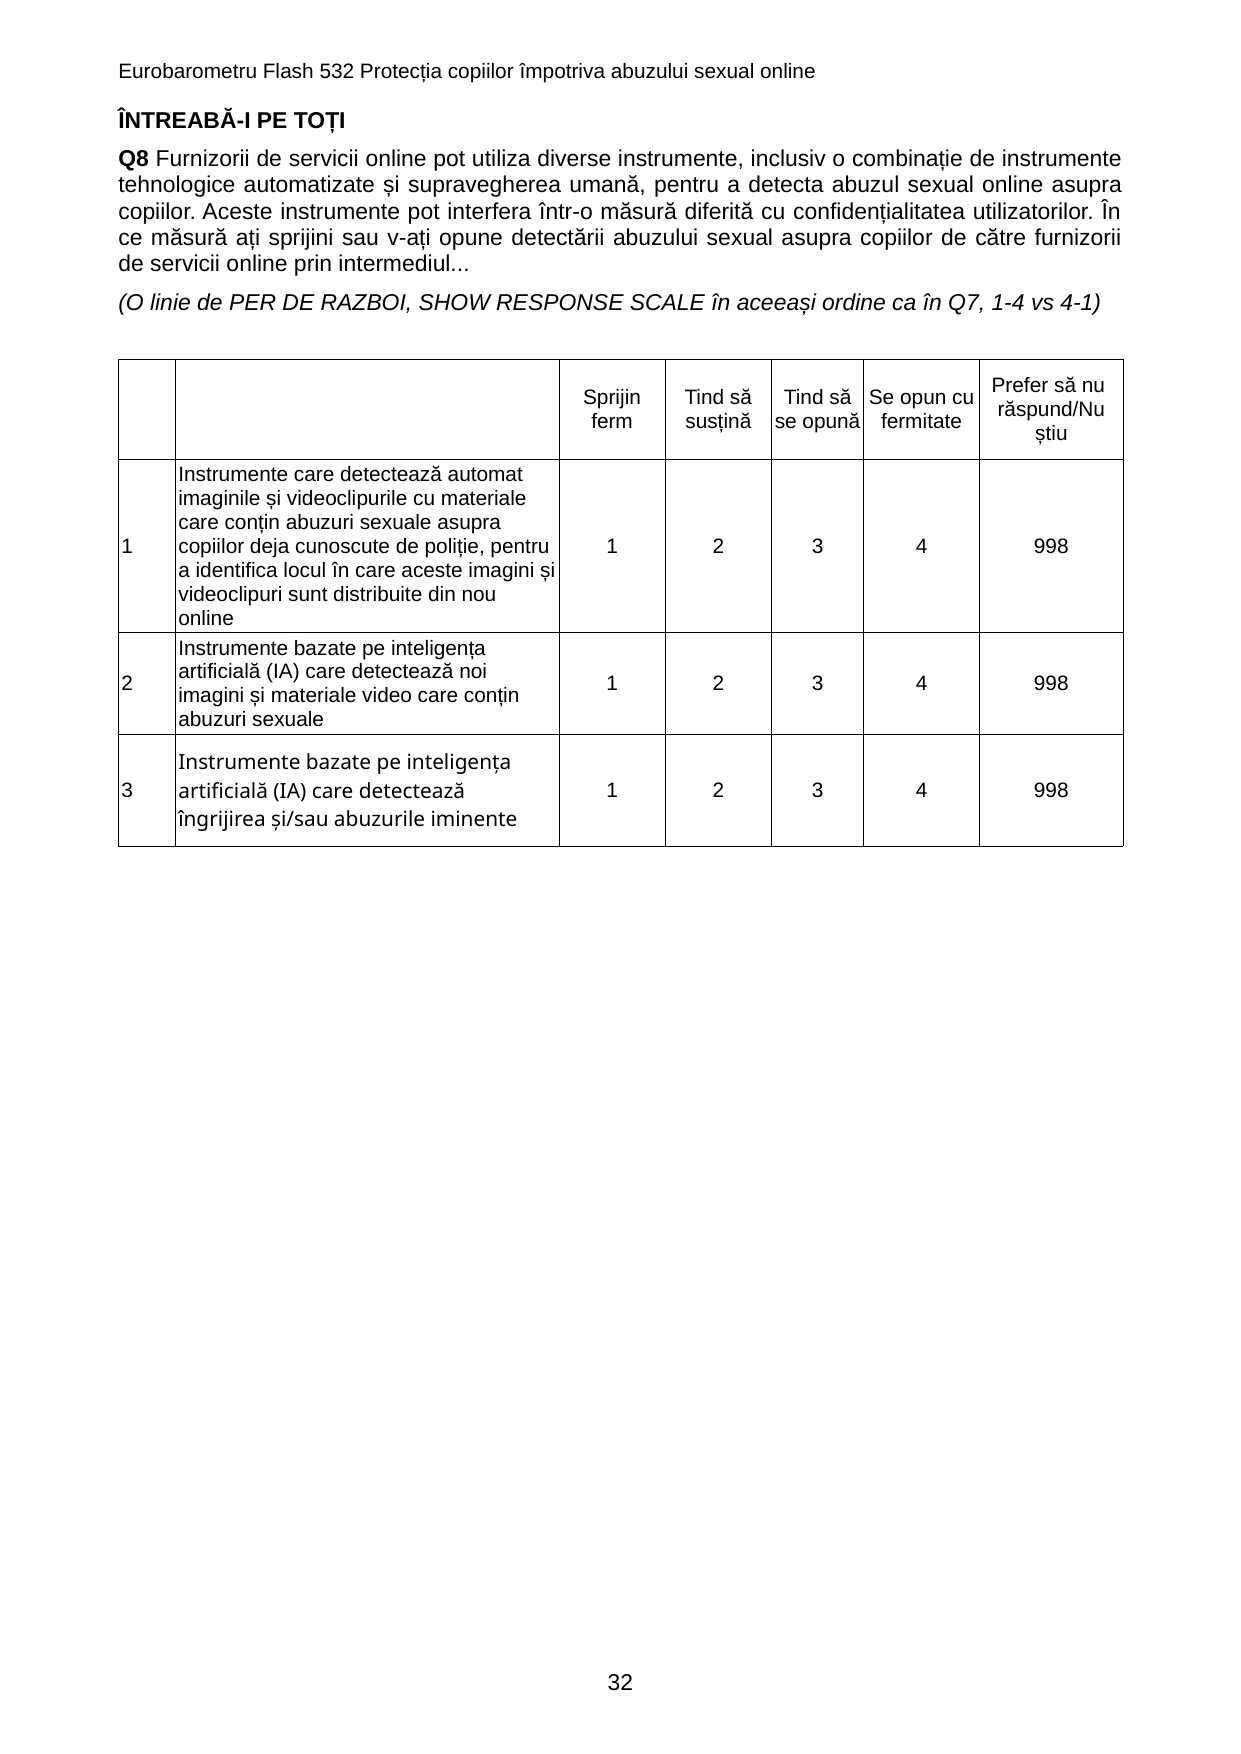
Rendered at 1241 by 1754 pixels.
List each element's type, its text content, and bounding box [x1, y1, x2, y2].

table_header Tind să susțină [666, 360, 771, 459]
table_header Prefer să nu răspund/Nu știu [980, 360, 1123, 459]
table_cell 3 [119, 735, 175, 846]
text ÎNTREABĂ-I PE TOȚI [118, 107, 1122, 133]
table_cell Instrumente bazate pe inteligența artificială (IA) care detectează îngrijirea și/sau abuzurile iminente [176, 735, 559, 846]
table_header Sprijin ferm [560, 360, 665, 459]
table_cell 3 [772, 633, 863, 734]
table_header [176, 360, 559, 459]
table_header Tind să se opună [772, 360, 863, 459]
table_cell Instrumente bazate pe inteligența artificială (IA) care detectează noi imagini și materiale video care conțin abuzuri sexuale [176, 633, 559, 734]
table_cell 998 [980, 633, 1123, 734]
table_cell 3 [772, 735, 863, 846]
table_cell 998 [980, 460, 1123, 632]
table_header [119, 360, 175, 459]
table_cell 2 [666, 735, 771, 846]
table_cell 998 [980, 735, 1123, 846]
table_cell 2 [119, 633, 175, 734]
table_cell 4 [864, 633, 979, 734]
table_cell 1 [560, 633, 665, 734]
text Q8 Furnizorii de servicii online pot utiliza diverse instrumente, inclusiv o combinație de instrumente tehnologice automatizate și supravegherea umană, pentru a detecta abuzul sexual online asupra copiilor. Aceste instrumente pot interfera într-o măsură diferită cu confidențialitatea utilizatorilor. În ce măsură ați sprijini sau v-ați opune detectării abuzului sexual asupra copiilor de către furnizorii de servicii online prin intermediul... [118, 145, 1122, 277]
table_cell 3 [772, 460, 863, 632]
table_cell 1 [119, 460, 175, 632]
table_cell 2 [666, 460, 771, 632]
table_cell Instrumente care detectează automat imaginile și videoclipurile cu materiale care conțin abuzuri sexuale asupra copiilor deja cunoscute de poliție, pentru a identifica locul în care aceste imagini și videoclipuri sunt distribuite din nou online [176, 460, 559, 632]
table_cell 4 [864, 735, 979, 846]
table_cell 1 [560, 735, 665, 846]
text (O linie de PER DE RAZBOI, SHOW RESPONSE SCALE în aceeași ordine ca în Q7, 1-4 vs 4-1) [118, 288, 1122, 315]
table_cell 1 [560, 460, 665, 632]
table_cell 4 [864, 460, 979, 632]
table_header Se opun cu fermitate [864, 360, 979, 459]
table_cell 2 [666, 633, 771, 734]
